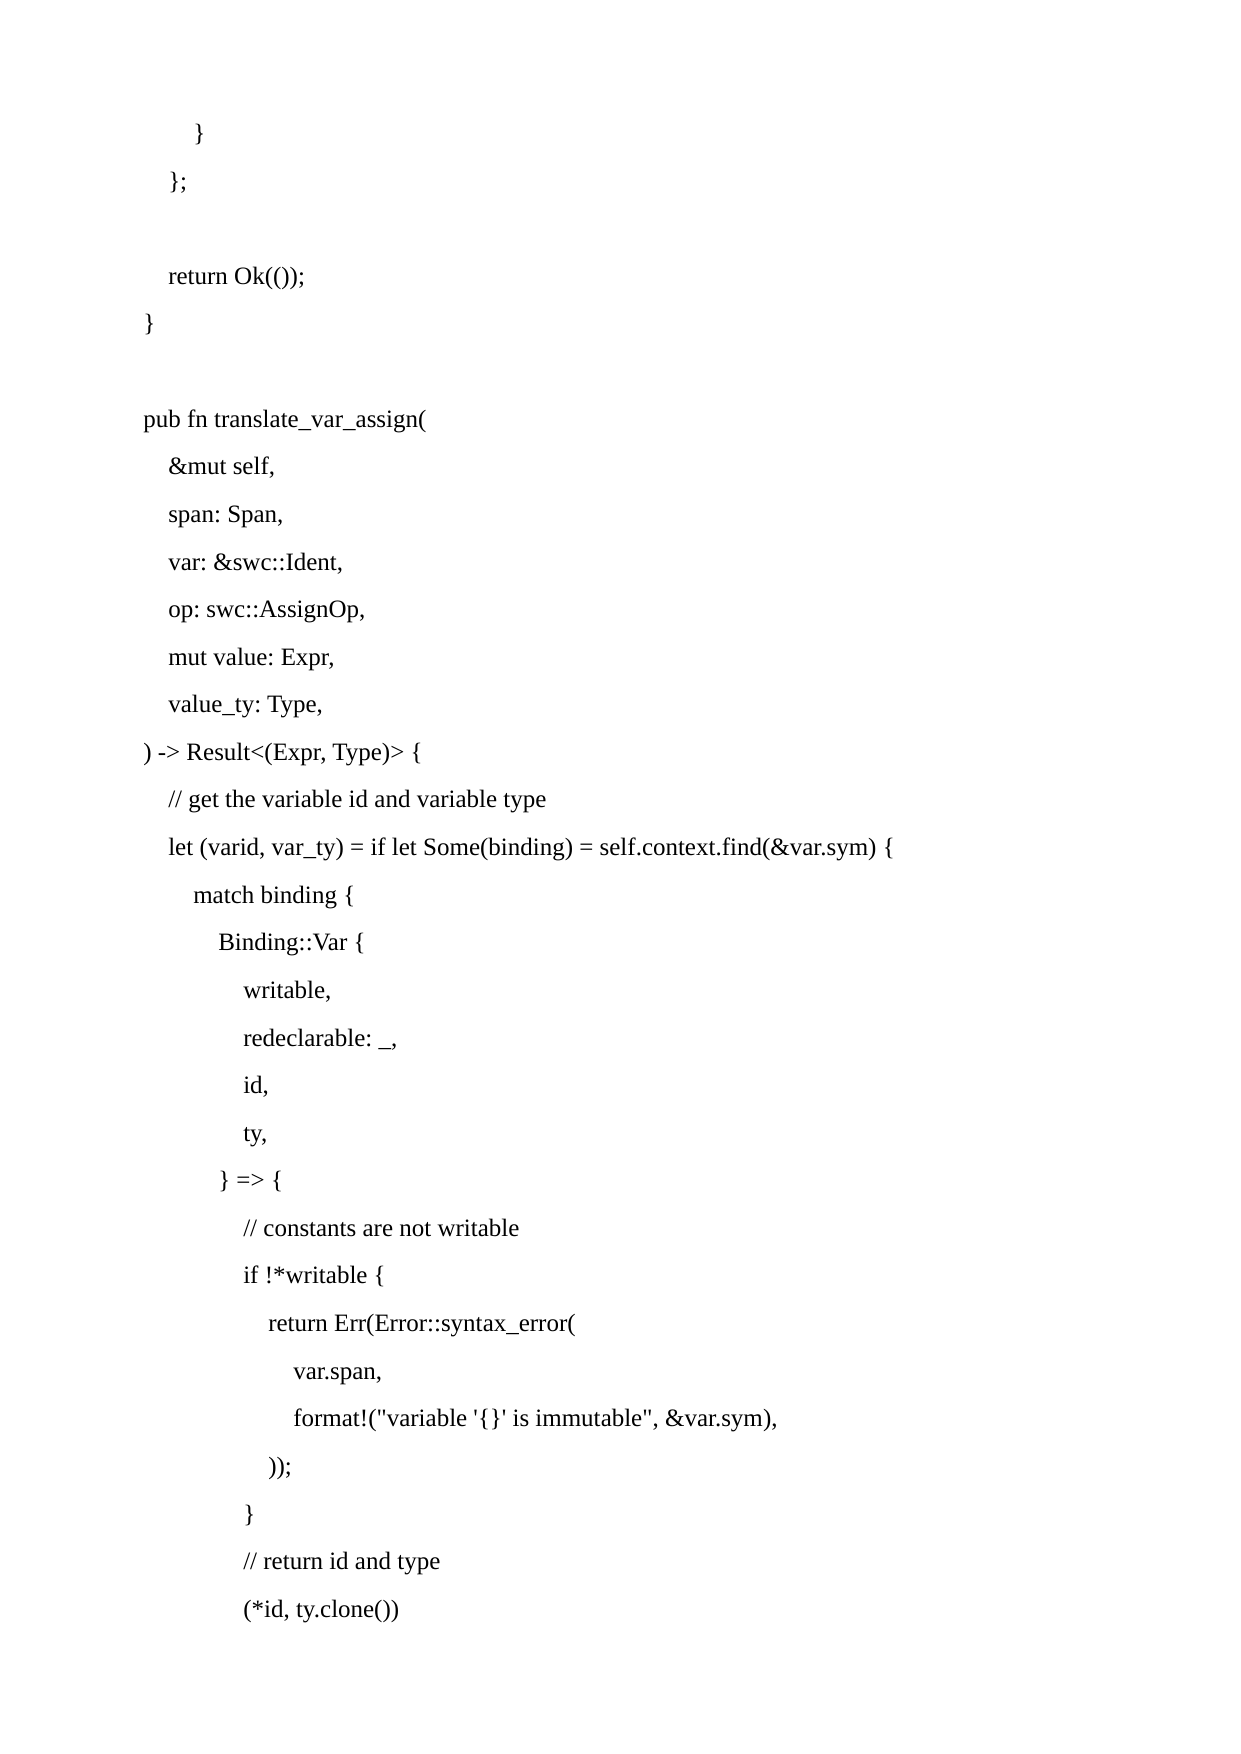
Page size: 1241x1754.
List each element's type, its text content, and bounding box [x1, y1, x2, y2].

text match binding { [118, 880, 1122, 908]
text // get the variable id and variable type [118, 784, 1122, 813]
text id, [118, 1070, 1122, 1099]
text redeclarable: _, [118, 1023, 1122, 1051]
text ) -> Result<(Expr, Type)> { [118, 737, 1122, 766]
text if !*writable { [118, 1261, 1122, 1289]
text } [118, 1499, 1122, 1527]
text }; [118, 166, 1122, 194]
text // return id and type [118, 1546, 1122, 1575]
text value_ty: Type, [118, 689, 1122, 718]
text Binding::Var { [118, 927, 1122, 956]
text writable, [118, 975, 1122, 1004]
text )); [118, 1451, 1122, 1480]
text var: &swc::Ident, [118, 547, 1122, 575]
text (*id, ty.clone()) [118, 1594, 1122, 1623]
text pub fn translate_var_assign( [118, 404, 1122, 432]
text return Ok(()); [118, 261, 1122, 290]
text span: Span, [118, 499, 1122, 528]
text } [118, 118, 1122, 147]
text ty, [118, 1118, 1122, 1147]
text &mut self, [118, 451, 1122, 480]
text op: swc::AssignOp, [118, 594, 1122, 623]
text return Err(Error::syntax_error( [118, 1308, 1122, 1337]
text format!("variable '{}' is immutable", &var.sym), [118, 1403, 1122, 1432]
text var.span, [118, 1356, 1122, 1384]
text let (varid, var_ty) = if let Some(binding) = self.context.find(&var.sym) { [118, 832, 1122, 861]
text // constants are not writable [118, 1213, 1122, 1242]
text } [118, 308, 1122, 337]
text } => { [118, 1165, 1122, 1194]
text mut value: Expr, [118, 642, 1122, 671]
